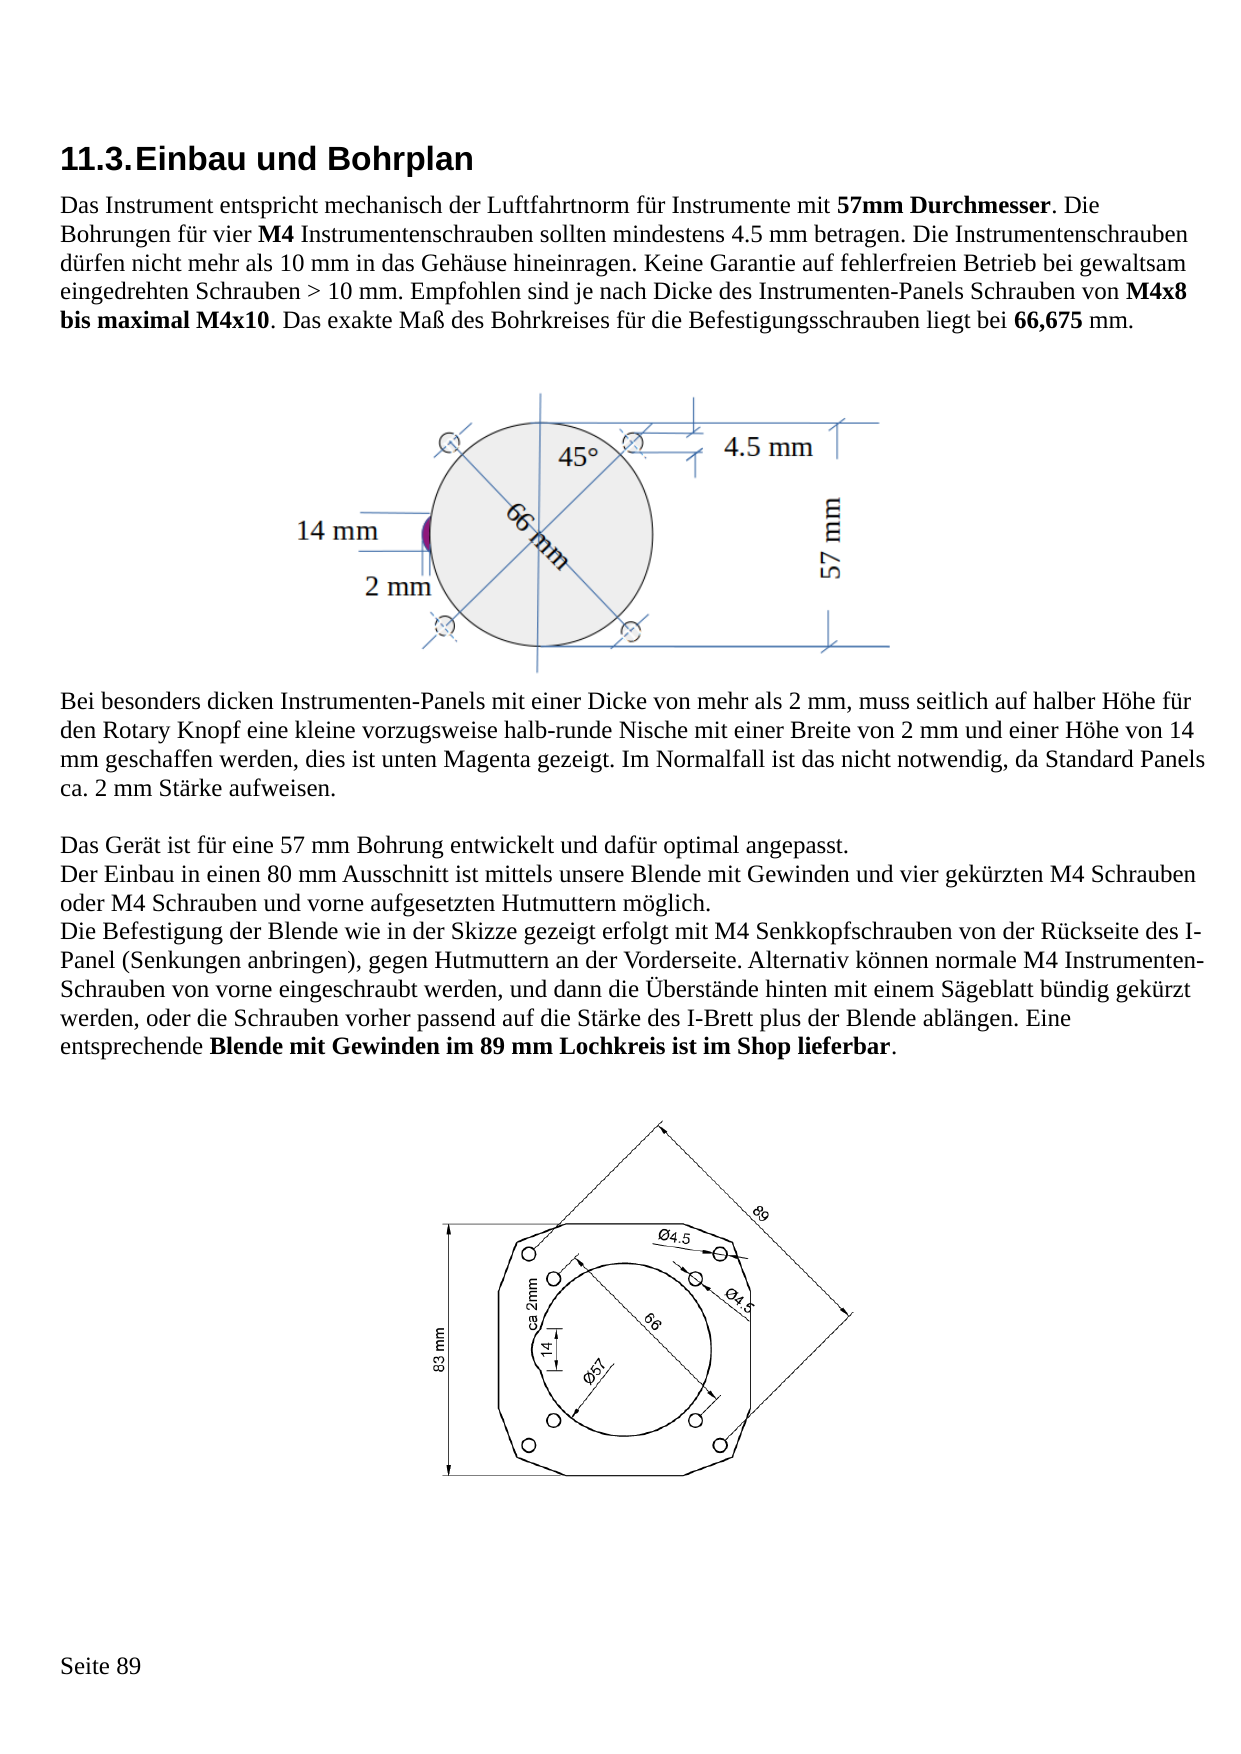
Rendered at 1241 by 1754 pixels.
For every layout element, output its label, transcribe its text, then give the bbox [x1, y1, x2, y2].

picture [394, 1088, 874, 1493]
text Das Instrument entspricht mechanisch der Luftfahrtnorm für Instrumente mit 57mm Durchmesser. Die Bohrungen für vier M4 Instrumentenschrauben sollten mindestens 4.5 mm betragen. Die Instrumentenschrauben dürfen nicht mehr als 10 mm in das Gehäuse hineinragen. Keine Garantie auf fehlerfreien Betrieb bei gewaltsam eingedrehten Schrauben > 10 mm. Empfohlen sind je nach Dicke des Instrumenten-Panels Schrauben von M4x8 bis maximal M4x10. Das exakte Maß des Bohrkreises für die Befestigungsschrauben liegt bei 66,675 mm. [60, 190, 1207, 334]
text Das Gerät ist für eine 57 mm Bohrung entwickelt und dafür optimal angepasst. [60, 830, 1207, 859]
text Die Befestigung der Blende wie in der Skizze gezeigt erfolgt mit M4 Senkkopfschrauben von der Rückseite des I-Panel (Senkungen anbringen), gegen Hutmuttern an der Vorderseite. Alternativ können normale M4 Instrumenten-Schrauben von vorne eingeschraubt werden, und dann die Überstände hinten mit einem Sägeblatt bündig gekürzt werden, oder die Schrauben vorher passend auf die Stärke des I-Brett plus der Blende ablängen. Eine entsprechende Blende mit Gewinden im 89 mm Lochkreis ist im Shop lieferbar. [60, 916, 1207, 1060]
subtitle Einbau und Bohrplan [60, 139, 1207, 178]
text Der Einbau in einen 80 mm Ausschnitt ist mittels unsere Blende mit Gewinden und vier gekürzten M4 Schrauben oder M4 Schrauben und vorne aufgesetzten Hutmuttern möglich. [60, 859, 1207, 916]
picture [277, 360, 990, 687]
text Bei besonders dicken Instrumenten-Panels mit einer Dicke von mehr als 2 mm, muss seitlich auf halber Höhe für den Rotary Knopf eine kleine vorzugsweise halb-runde Nische mit einer Breite von 2 mm und einer Höhe von 14 mm geschaffen werden, dies ist unten Magenta gezeigt. Im Normalfall ist das nicht notwendig, da Standard Panels ca. 2 mm Stärke aufweisen. [60, 334, 1207, 801]
